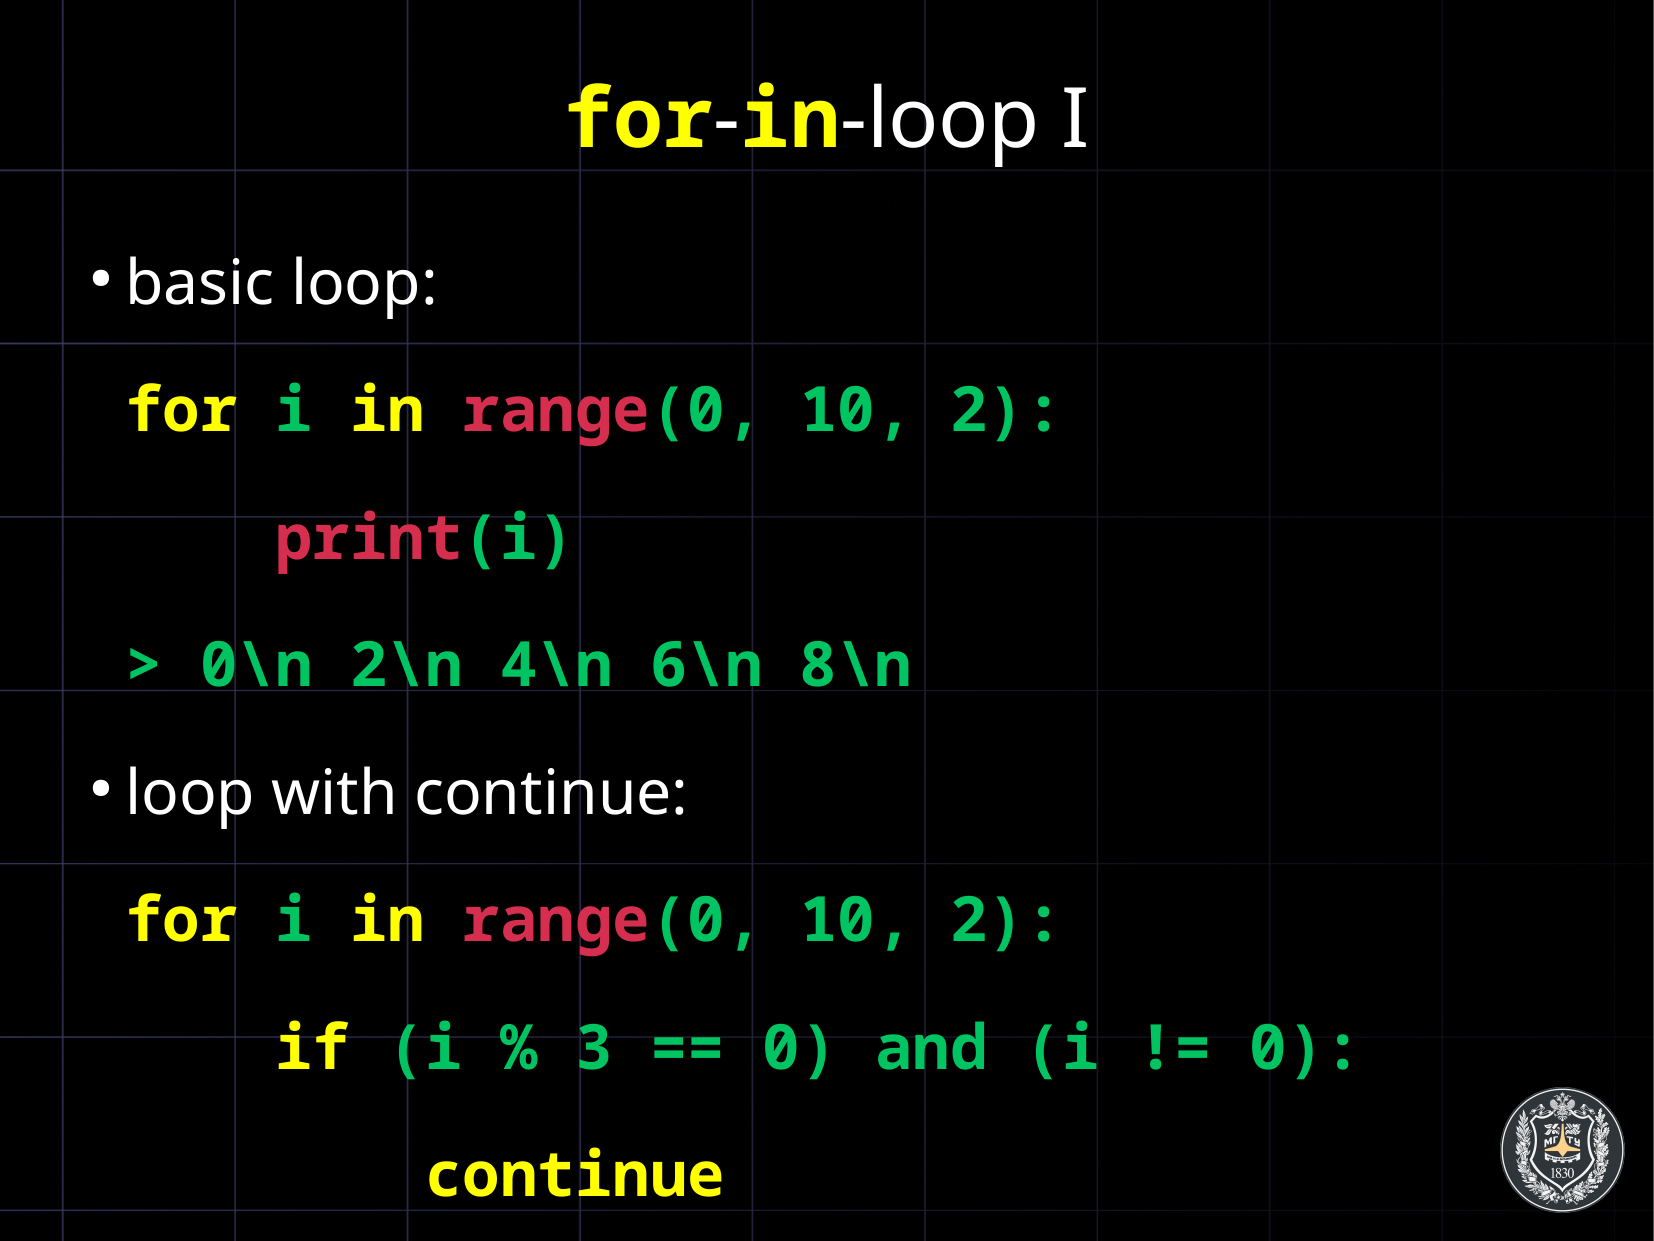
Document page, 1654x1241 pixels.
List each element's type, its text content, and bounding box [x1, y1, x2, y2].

text_box basic loop: for i in range(0, 10, 2): print(i) > 0\n 2\n 4\n 6\n 8\n loop with continue: for i in range(0, 10, 2): if (i % 3 == 0) and (i != 0): continue print(i) > 0\n 2\n 4\n 8\n [75, 187, 1576, 1241]
picture [0, 0, 1654, 1241]
title for-in-loop I [82, 37, 1572, 187]
